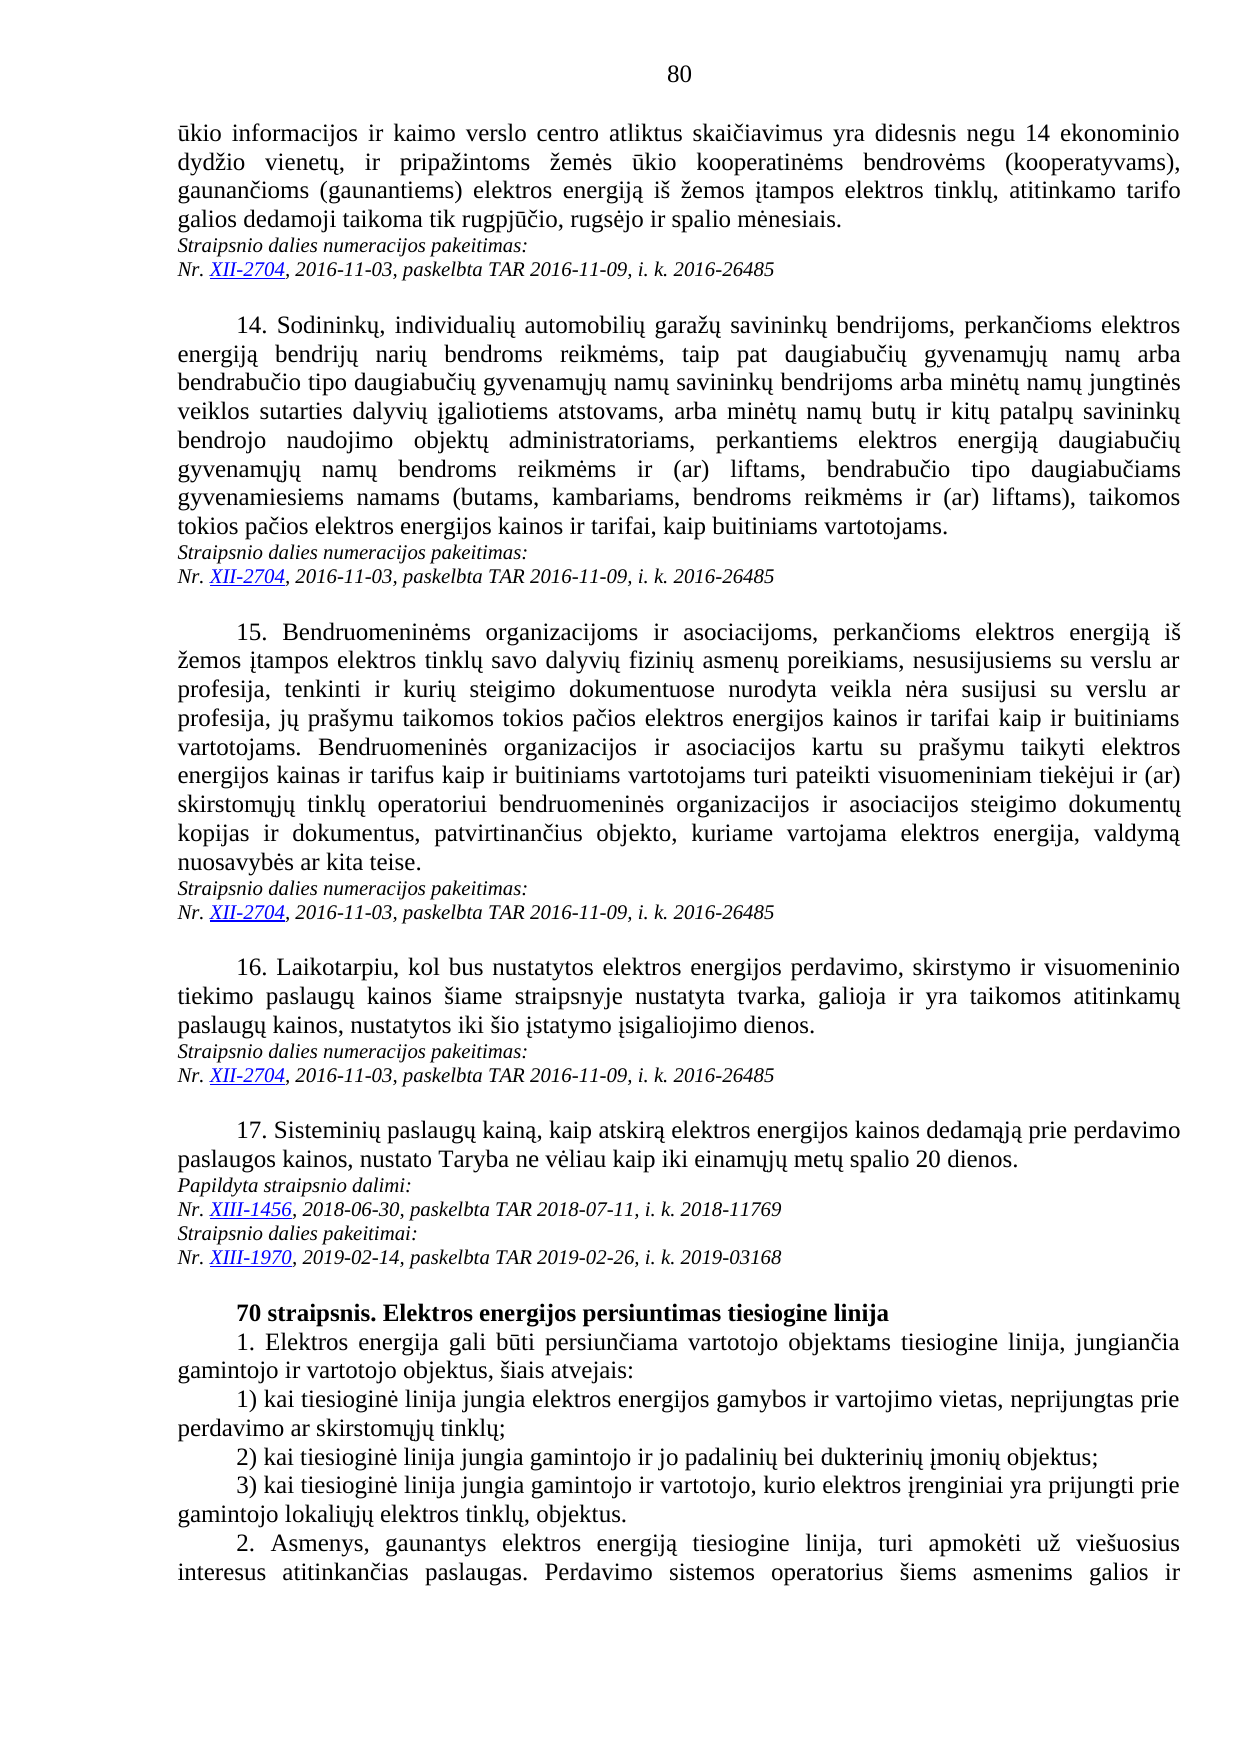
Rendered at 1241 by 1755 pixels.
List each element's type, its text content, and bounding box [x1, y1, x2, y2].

text Nr. XII-2704, 2016-11-03, paskelbta TAR 2016-11-09, i. k. 2016-26485 [177, 900, 1181, 924]
text 1) kai tiesioginė linija jungia elektros energijos gamybos ir vartojimo vietas, neprijungtas prie perdavimo ar skirstomųjų tinklų; [177, 1384, 1181, 1442]
text ūkio informacijos ir kaimo verslo centro atliktus skaičiavimus yra didesnis negu 14 ekonominio dydžio vienetų, ir pripažintoms žemės ūkio kooperatinėms bendrovėms (kooperatyvams), gaunančioms (gaunantiems) elektros energiją iš žemos įtampos elektros tinklų, atitinkamo tarifo galios dedamoji taikoma tik rugpjūčio, rugsėjo ir spalio mėnesiais. [177, 118, 1181, 233]
text Straipsnio dalies numeracijos pakeitimas: [177, 876, 1181, 900]
text Nr. XII-2704, 2016-11-03, paskelbta TAR 2016-11-09, i. k. 2016-26485 [177, 257, 1181, 281]
text Straipsnio dalies numeracijos pakeitimas: [177, 233, 1181, 257]
text Straipsnio dalies pakeitimai: [177, 1221, 1181, 1245]
text 2. Asmenys, gaunantys elektros energiją tiesiogine linija, turi apmokėti už viešuosius interesus atitinkančias paslaugas. Perdavimo sistemos operatorius šiems asmenims galios ir [177, 1528, 1181, 1586]
text 15. Bendruomeninėms organizacijoms ir asociacijoms, perkančioms elektros energiją iš žemos įtampos elektros tinklų savo dalyvių fizinių asmenų poreikiams, nesusijusiems su verslu ar profesija, tenkinti ir kurių steigimo dokumentuose nurodyta veikla nėra susijusi su verslu ar profesija, jų prašymu taikomos tokios pačios elektros energijos kainos ir tarifai kaip ir buitiniams vartotojams. Bendruomeninės organizacijos ir asociacijos kartu su prašymu taikyti elektros energijos kainas ir tarifus kaip ir buitiniams vartotojams turi pateikti visuomeniniam tiekėjui ir (ar) skirstomųjų tinklų operatoriui bendruomeninės organizacijos ir asociacijos steigimo dokumentų kopijas ir dokumentus, patvirtinančius objekto, kuriame vartojama elektros energija, valdymą nuosavybės ar kita teise. [177, 617, 1181, 876]
text Straipsnio dalies numeracijos pakeitimas: [177, 540, 1181, 564]
text 70 straipsnis. Elektros energijos persiuntimas tiesiogine linija [177, 1298, 1181, 1327]
text Straipsnio dalies numeracijos pakeitimas: [177, 1039, 1181, 1063]
text Nr. XIII-1456, 2018-06-30, paskelbta TAR 2018-07-11, i. k. 2018-11769 [177, 1197, 1181, 1221]
text 17. Sisteminių paslaugų kainą, kaip atskirą elektros energijos kainos dedamąją prie perdavimo paslaugos kainos, nustato Taryba ne vėliau kaip iki einamųjų metų spalio 20 dienos. [177, 1116, 1181, 1173]
text 14. Sodininkų, individualių automobilių garažų savininkų bendrijoms, perkančioms elektros energiją bendrijų narių bendroms reikmėms, taip pat daugiabučių gyvenamųjų namų arba bendrabučio tipo daugiabučių gyvenamųjų namų savininkų bendrijoms arba minėtų namų jungtinės veiklos sutarties dalyvių įgaliotiems atstovams, arba minėtų namų butų ir kitų patalpų savininkų bendrojo naudojimo objektų administratoriams, perkantiems elektros energiją daugiabučių gyvenamųjų namų bendroms reikmėms ir (ar) liftams, bendrabučio tipo daugiabučiams gyvenamiesiems namams (butams, kambariams, bendroms reikmėms ir (ar) liftams), taikomos tokios pačios elektros energijos kainos ir tarifai, kaip buitiniams vartotojams. [177, 310, 1181, 540]
text Nr. XII-2704, 2016-11-03, paskelbta TAR 2016-11-09, i. k. 2016-26485 [177, 564, 1181, 588]
text 2) kai tiesioginė linija jungia gamintojo ir jo padalinių bei dukterinių įmonių objektus; [177, 1442, 1181, 1471]
text 1. Elektros energija gali būti persiunčiama vartotojo objektams tiesiogine linija, jungiančia gamintojo ir vartotojo objektus, šiais atvejais: [177, 1327, 1181, 1384]
text Nr. XIII-1970, 2019-02-14, paskelbta TAR 2019-02-26, i. k. 2019-03168 [177, 1245, 1181, 1269]
text 16. Laikotarpiu, kol bus nustatytos elektros energijos perdavimo, skirstymo ir visuomeninio tiekimo paslaugų kainos šiame straipsnyje nustatyta tvarka, galioja ir yra taikomos atitinkamų paslaugų kainos, nustatytos iki šio įstatymo įsigaliojimo dienos. [177, 952, 1181, 1039]
text 3) kai tiesioginė linija jungia gamintojo ir vartotojo, kurio elektros įrenginiai yra prijungti prie gamintojo lokaliųjų elektros tinklų, objektus. [177, 1471, 1181, 1528]
text Papildyta straipsnio dalimi: [177, 1173, 1181, 1197]
text Nr. XII-2704, 2016-11-03, paskelbta TAR 2016-11-09, i. k. 2016-26485 [177, 1063, 1181, 1087]
